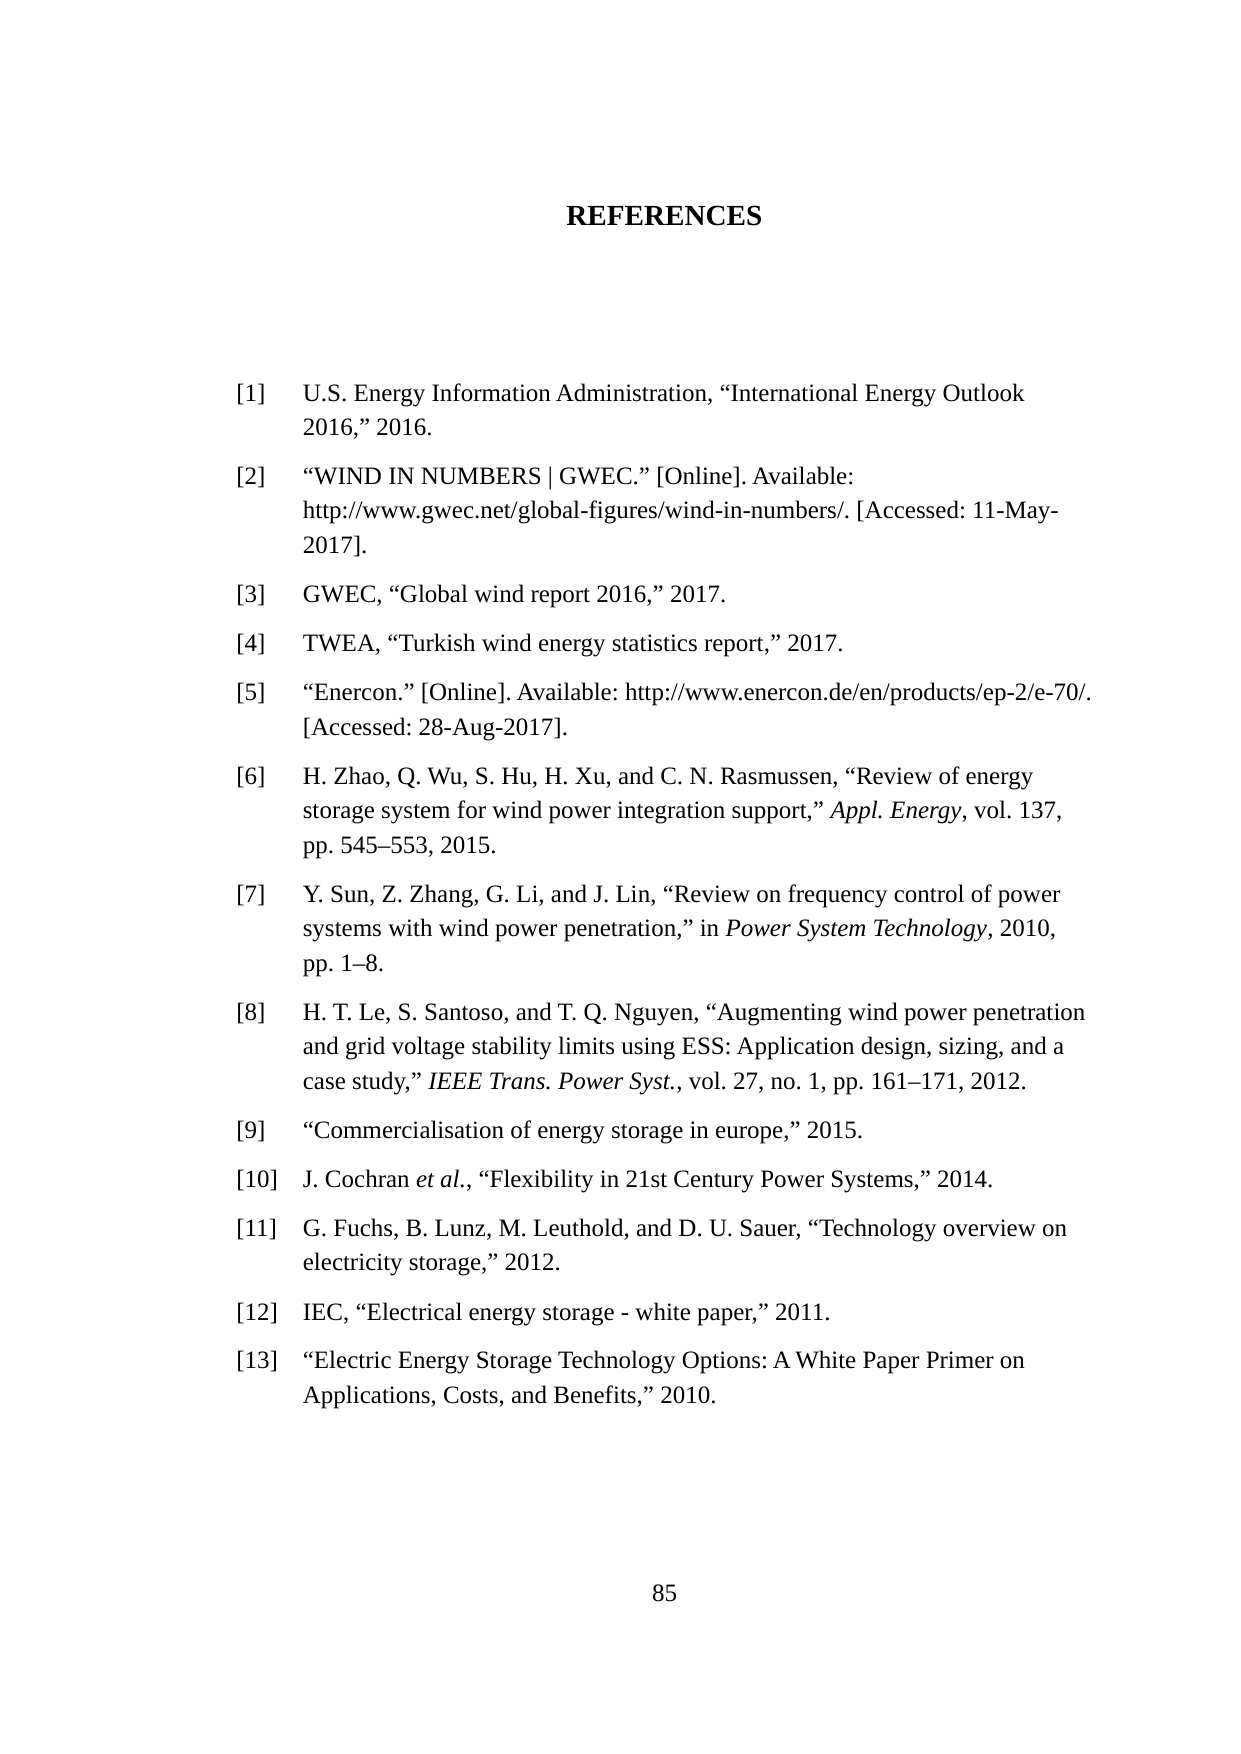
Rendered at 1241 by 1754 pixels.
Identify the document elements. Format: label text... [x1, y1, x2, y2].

text [12] IEC, “Electrical energy storage - white paper,” 2011. [236, 1297, 1093, 1325]
text [1] U.S. Energy Information Administration, “International Energy Outlook 2016,” 2016. [236, 378, 1093, 441]
text [4] TWEA, “Turkish wind energy statistics report,” 2017. [236, 628, 1093, 657]
text [3] GWEC, “Global wind report 2016,” 2017. [236, 579, 1093, 608]
text [9] “Commercialisation of energy storage in europe,” 2015. [236, 1115, 1093, 1144]
text [5] “Enercon.” [Online]. Available: http://www.enercon.de/en/products/ep-2/e-70/. [Accessed: 28-Aug-2017]. [236, 677, 1093, 741]
text [2] “WIND IN NUMBERS | GWEC.” [Online]. Available: http://www.gwec.net/global-figures/wind-in-numbers/. [Accessed: 11-May-2017]. [236, 461, 1093, 559]
text [11] G. Fuchs, B. Lunz, M. Leuthold, and D. U. Sauer, “Technology overview on electricity storage,” 2012. [236, 1213, 1093, 1276]
text [6] H. Zhao, Q. Wu, S. Hu, H. Xu, and C. N. Rasmussen, “Review of energy storage system for wind power integration support,” Appl. Energy, vol. 137, pp. 545–553, 2015. [236, 761, 1093, 858]
text [7] Y. Sun, Z. Zhang, G. Li, and J. Lin, “Review on frequency control of power systems with wind power penetration,” in Power System Technology, 2010, pp. 1–8. [236, 879, 1093, 977]
text [13] “Electric Energy Storage Technology Options: A White Paper Primer on Applications, Costs, and Benefits,” 2010. [236, 1346, 1093, 1409]
text [8] H. T. Le, S. Santoso, and T. Q. Nguyen, “Augmenting wind power penetration and grid voltage stability limits using ESS: Application design, sizing, and a case study,” IEEE Trans. Power Syst., vol. 27, no. 1, pp. 161–171, 2012. [236, 997, 1093, 1094]
text [10] J. Cochran et al., “Flexibility in 21st Century Power Systems,” 2014. [236, 1164, 1093, 1193]
text REFERENCES [236, 198, 1093, 231]
